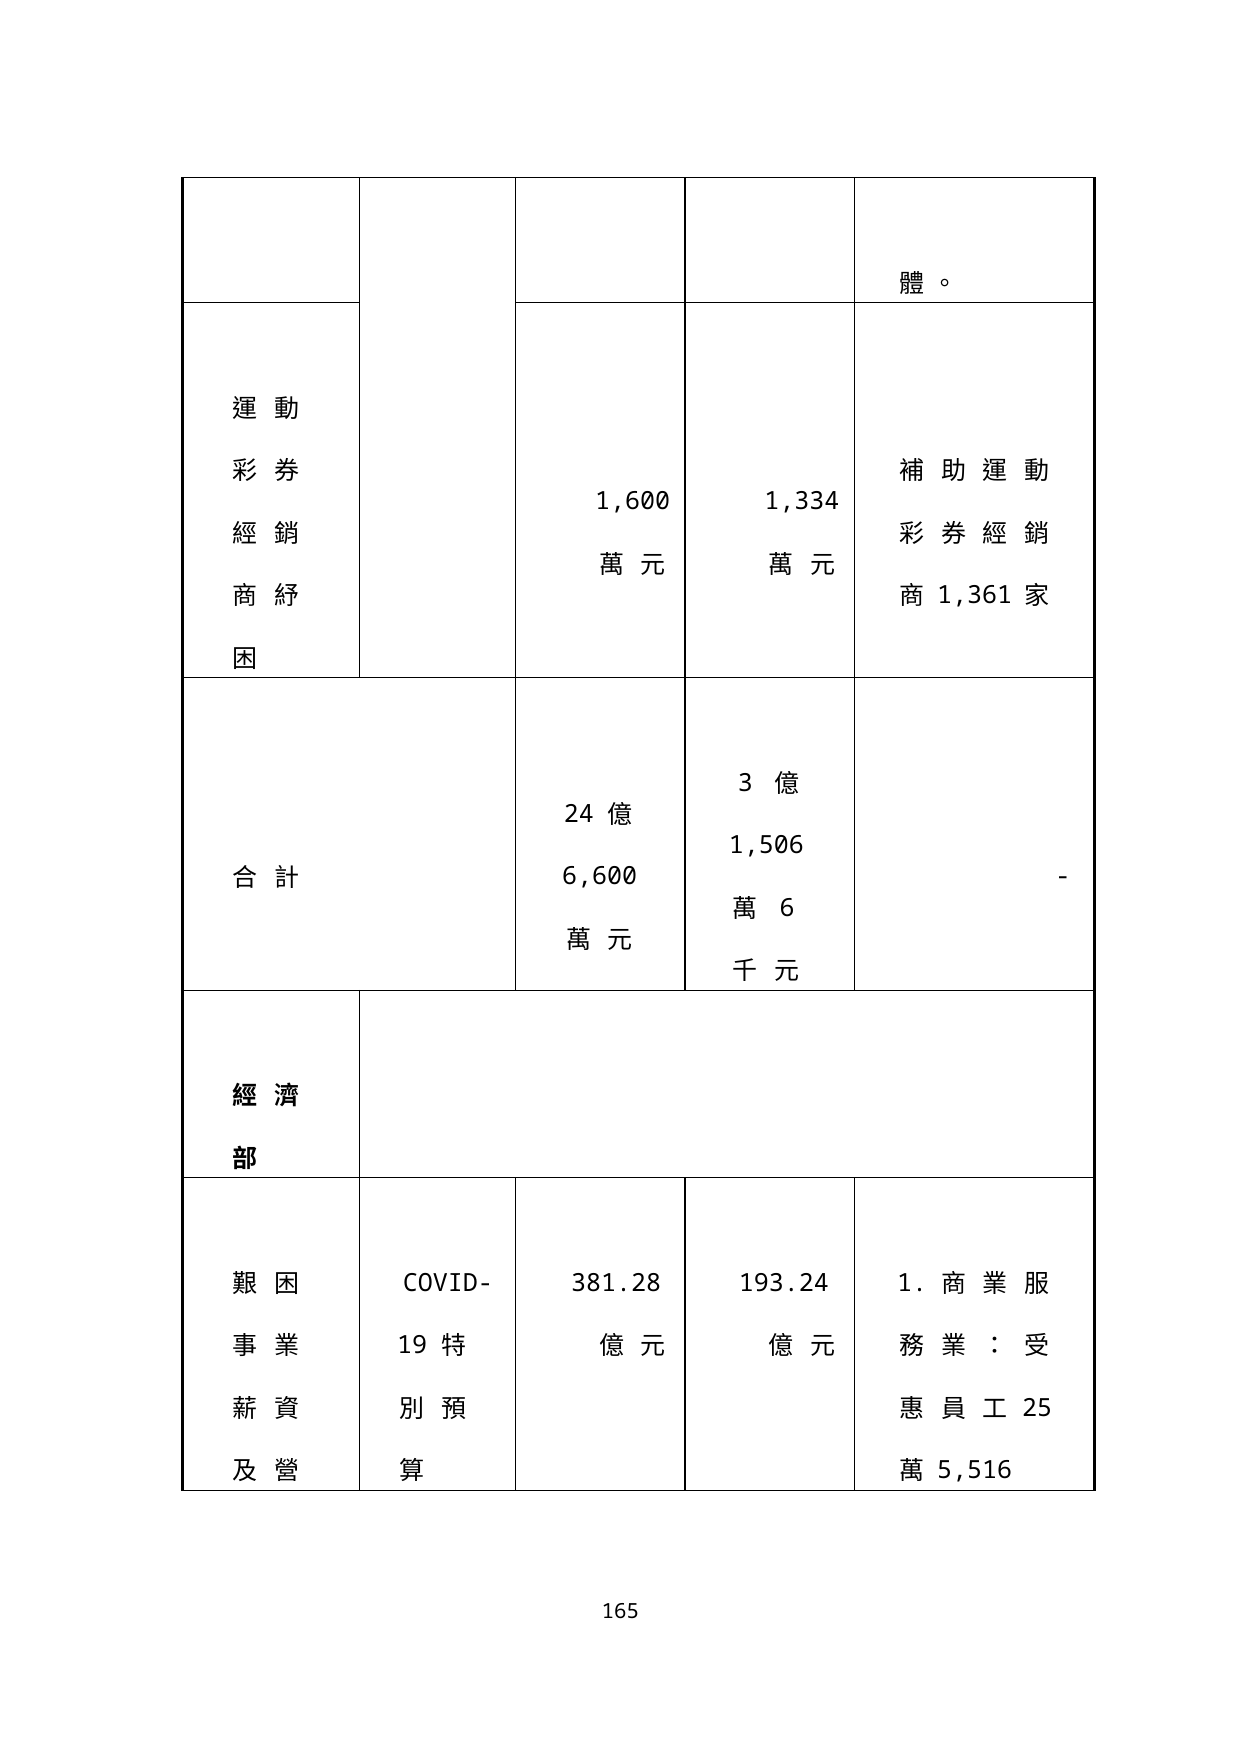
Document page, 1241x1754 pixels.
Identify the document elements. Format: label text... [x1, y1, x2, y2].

table_cell 1.商業服務業：受惠員工25萬5,516 [855, 1178, 1093, 1490]
table_cell [516, 178, 684, 302]
table_cell 經濟部 [184, 991, 359, 1177]
table_cell 381.28億元 [516, 1178, 684, 1490]
table_cell 193.24億元 [686, 1178, 854, 1490]
table_cell 3億1,506萬6千元 [686, 678, 854, 990]
table_cell [360, 991, 1093, 1177]
table_cell 體。 [855, 178, 1093, 302]
table_cell 運動彩券經銷商紓困 [184, 303, 359, 677]
table_cell [184, 178, 359, 302]
table_cell [686, 178, 854, 302]
table_cell 1,334萬元 [686, 303, 854, 677]
table_cell 艱困事業薪資及營 [184, 1178, 359, 1490]
table_cell [360, 178, 515, 677]
table_cell COVID-19特別預算 [360, 1178, 515, 1490]
table_cell 24億6,600萬元 [516, 678, 684, 990]
table_cell 補助運動彩券經銷商1,361家 [855, 303, 1093, 677]
table_cell 合計 [184, 678, 515, 990]
table_cell 1,600萬元 [516, 303, 684, 677]
table_cell - [855, 678, 1093, 990]
